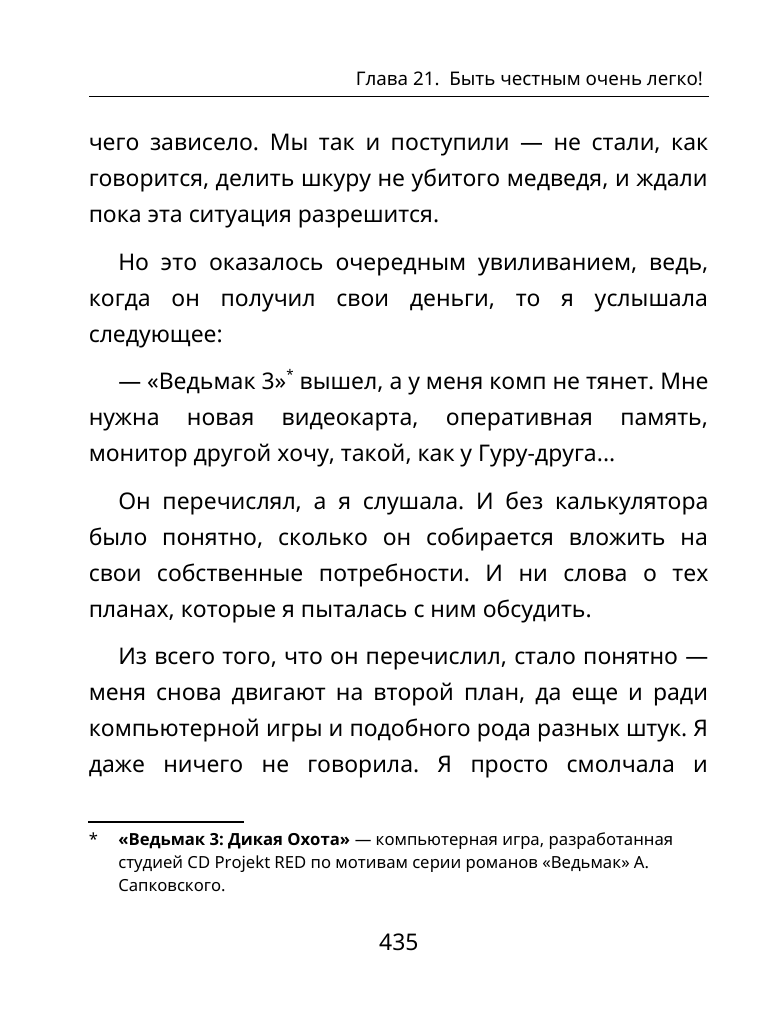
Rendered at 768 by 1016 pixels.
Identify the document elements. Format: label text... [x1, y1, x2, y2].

text Он перечислял, а я слушала. И без калькулятора было понятно, сколько он собирается вложить на свои собственные потребности. И ни слова о тех планах, которые я пыталась с ним обсудить. [88, 485, 709, 624]
text — «Ведьмак 3» вышел, а у меня комп не тянет. Мне нужна новая видеокарта, оперативная память, монитор другой хочу, такой, как у Гуру-друга... [88, 365, 709, 468]
text Из всего того, что он перечислил, стало понятно — меня снова двигают на второй план, да еще и ради компьютерной игры и подобного рода разных штук. Я даже ничего не говорила. Я просто смолчала и [88, 640, 709, 779]
text Но это оказалось очередным увиливанием, ведь, когда он получил свои деньги, то я услышала следующее: [88, 246, 709, 349]
text «Ведьмак 3: Дикая Охота» — компьютерная игра, разработанная студией CD Projekt RED по мотивам серии романов «Ведьмак» А. Сапковского. [88, 828, 709, 896]
text чего зависело. Мы так и поступили — не стали, как говорится, делить шкуру не убитого медведя, и ждали пока эта ситуация разрешится. [88, 126, 709, 229]
